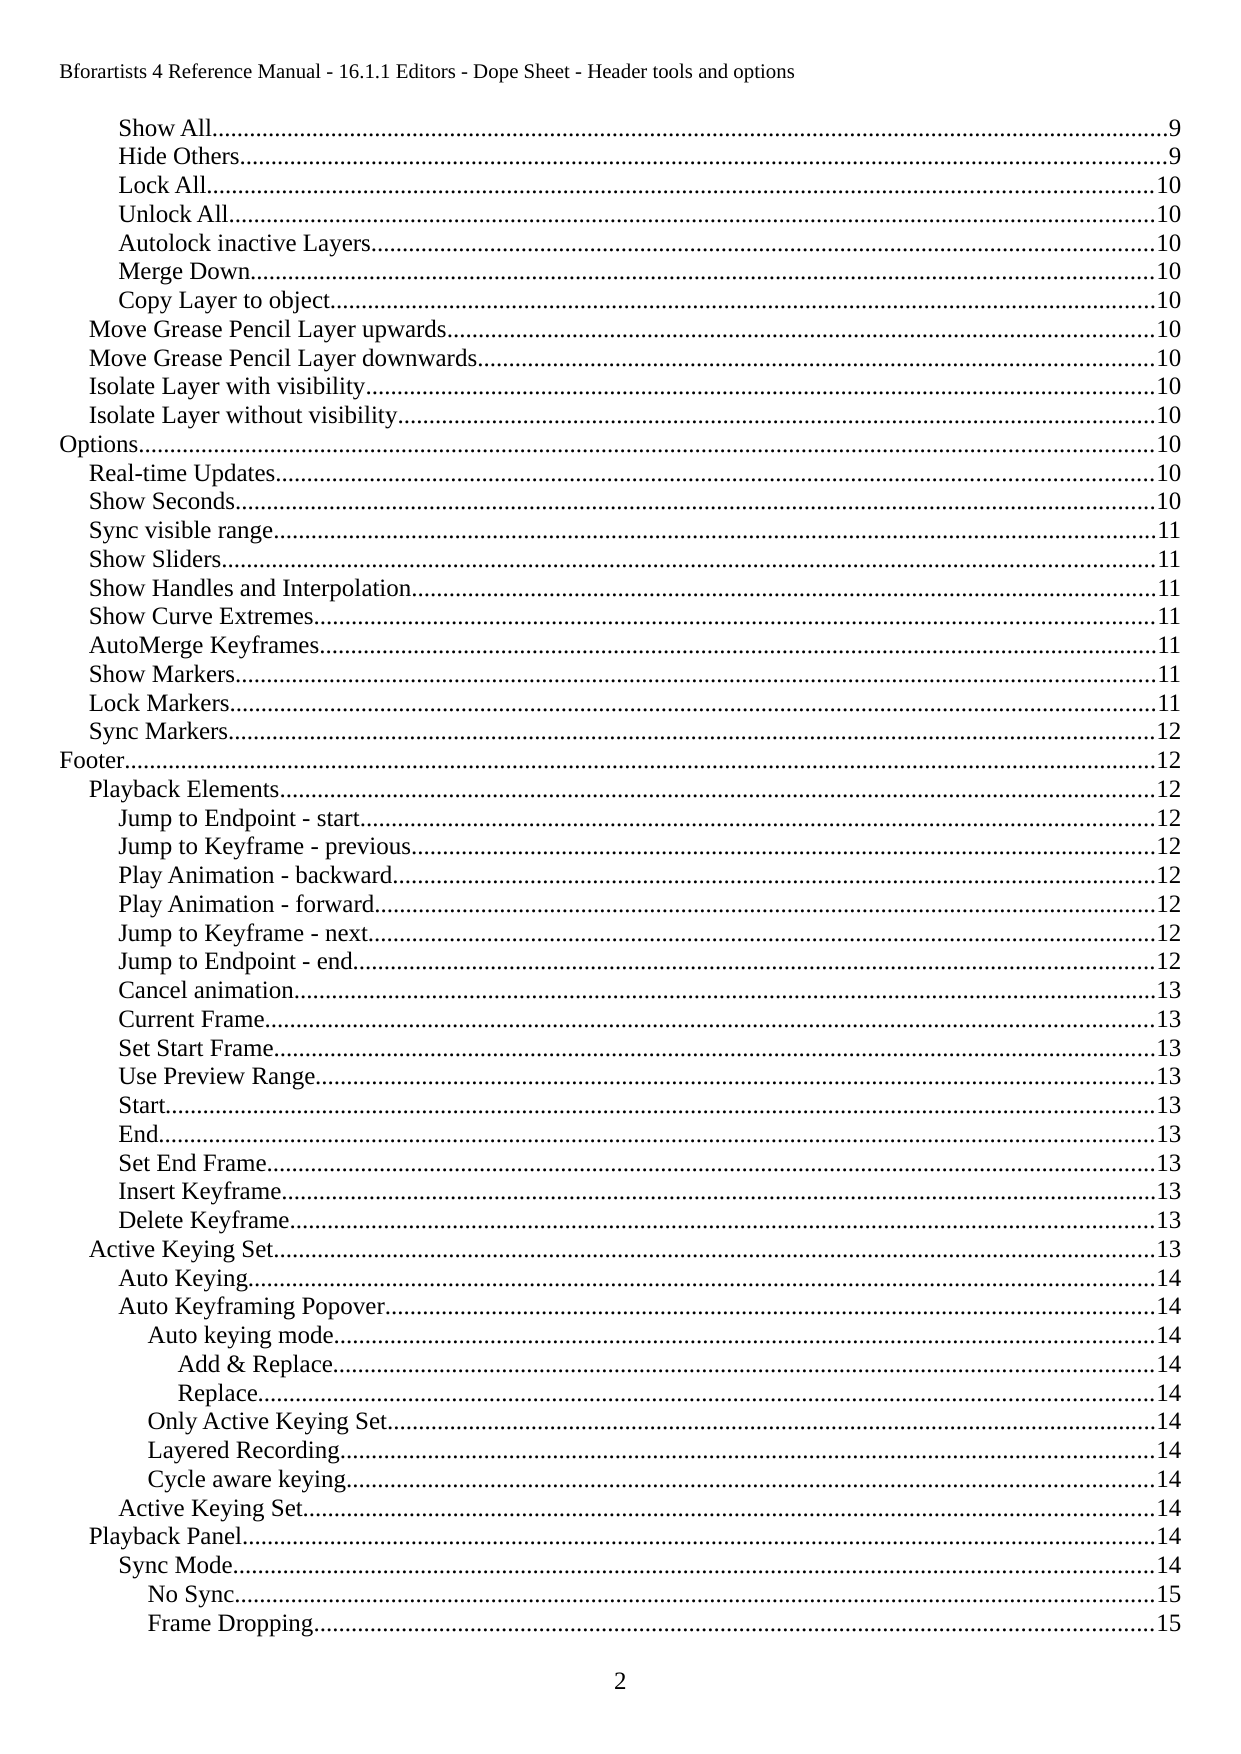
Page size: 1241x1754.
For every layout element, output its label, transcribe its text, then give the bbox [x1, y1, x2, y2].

text Cycle aware keying 14 [147, 1464, 1181, 1493]
text Only Active Keying Set 14 [147, 1406, 1181, 1435]
text Insert Keyframe 13 [118, 1176, 1181, 1205]
text Auto Keying 14 [118, 1263, 1181, 1291]
text Real-time Updates 10 [88, 458, 1181, 486]
text Isolate Layer with visibility 10 [88, 371, 1181, 400]
text Replace 14 [177, 1378, 1181, 1406]
text Auto keying mode 14 [147, 1320, 1181, 1349]
text Sync Markers 12 [88, 716, 1181, 745]
text Set Start Frame 13 [118, 1033, 1181, 1061]
text Frame Dropping 15 [147, 1608, 1181, 1636]
text Show Handles and Interpolation 11 [88, 573, 1181, 601]
text Start 13 [118, 1090, 1181, 1119]
text Lock All 10 [118, 170, 1181, 199]
text Active Keying Set 13 [88, 1234, 1181, 1263]
text Lock Markers 11 [88, 688, 1181, 716]
text Footer 12 [59, 745, 1181, 774]
text Copy Layer to object 10 [118, 285, 1181, 314]
text Isolate Layer without visibility 10 [88, 400, 1181, 429]
text Show Sliders 11 [88, 544, 1181, 573]
text Options 10 [59, 429, 1181, 458]
text Sync Mode 14 [118, 1550, 1181, 1579]
text Jump to Keyframe - next 12 [118, 918, 1181, 946]
text Layered Recording 14 [147, 1435, 1181, 1464]
text Jump to Keyframe - previous 12 [118, 831, 1181, 860]
text Show All 9 [118, 113, 1181, 141]
text Jump to Endpoint - end 12 [118, 946, 1181, 975]
text End 13 [118, 1119, 1181, 1148]
text Playback Elements 12 [88, 774, 1181, 803]
text Sync visible range 11 [88, 515, 1181, 544]
text Show Markers 11 [88, 659, 1181, 688]
text Play Animation - backward 12 [118, 860, 1181, 889]
text Auto Keyframing Popover 14 [118, 1291, 1181, 1320]
text Current Frame 13 [118, 1004, 1181, 1033]
text Active Keying Set 14 [118, 1493, 1181, 1521]
text Move Grease Pencil Layer upwards 10 [88, 314, 1181, 343]
text Use Preview Range 13 [118, 1061, 1181, 1090]
text Move Grease Pencil Layer downwards 10 [88, 343, 1181, 371]
text Cancel animation 13 [118, 975, 1181, 1004]
text Show Curve Extremes 11 [88, 601, 1181, 630]
text Merge Down 10 [118, 256, 1181, 285]
text Show Seconds 10 [88, 486, 1181, 515]
text Playback Panel 14 [88, 1521, 1181, 1550]
text Hide Others 9 [118, 141, 1181, 170]
text Delete Keyframe 13 [118, 1205, 1181, 1234]
text Unlock All 10 [118, 199, 1181, 228]
text AutoMerge Keyframes 11 [88, 630, 1181, 659]
text Add & Replace 14 [177, 1349, 1181, 1378]
text Jump to Endpoint - start 12 [118, 803, 1181, 831]
text Play Animation - forward 12 [118, 889, 1181, 918]
text Autolock inactive Layers 10 [118, 228, 1181, 256]
text No Sync 15 [147, 1579, 1181, 1608]
text Set End Frame 13 [118, 1148, 1181, 1176]
